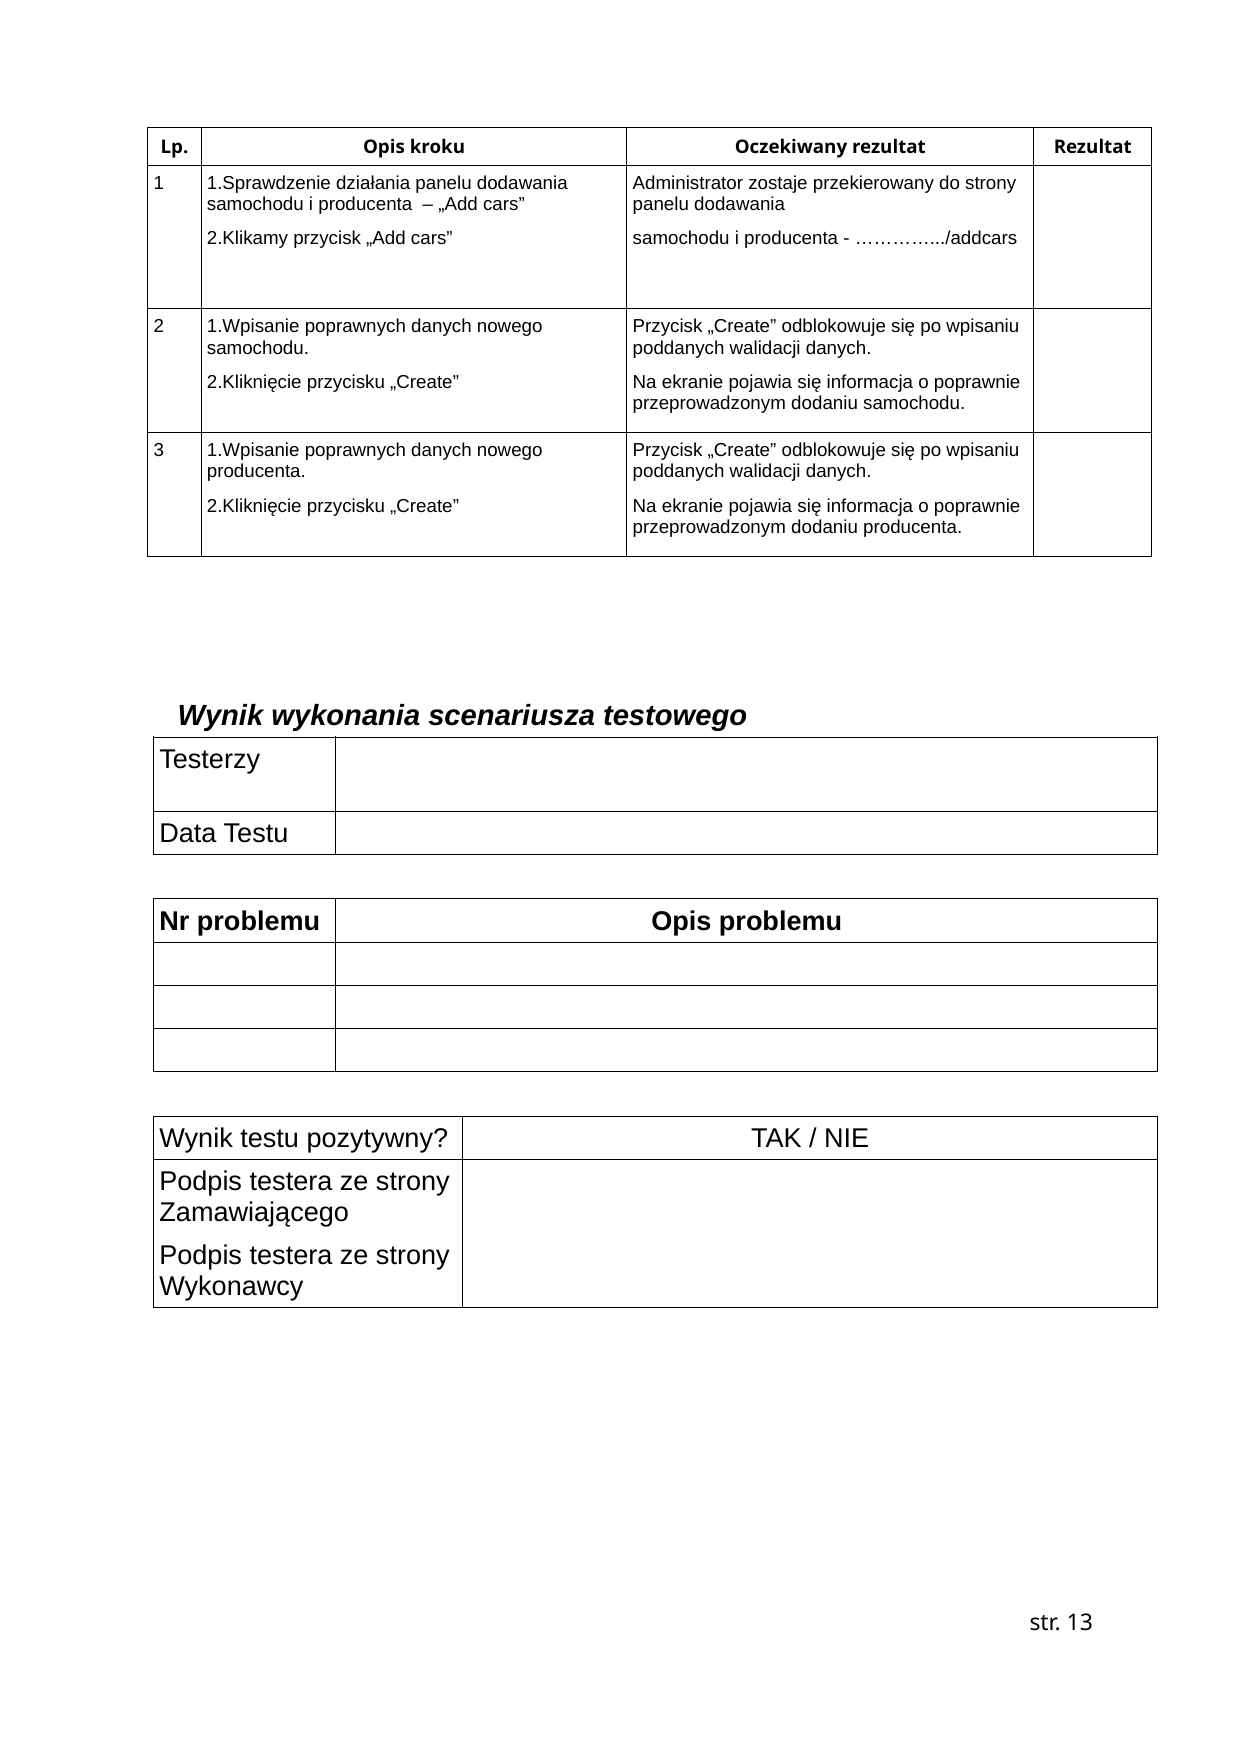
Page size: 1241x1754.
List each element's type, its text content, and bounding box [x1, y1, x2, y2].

table_cell [154, 1029, 335, 1071]
table_cell [336, 1029, 1157, 1071]
table_cell [336, 812, 1157, 854]
table_header Opis kroku [202, 128, 626, 165]
table_cell Administrator zostaje przekierowany do strony panelu dodawania samochodu i producenta - ………….../addcars [627, 166, 1033, 308]
text Wynik wykonania scenariusza testowego [177, 698, 1093, 731]
table_cell Przycisk „Create” odblokowuje się po wpisaniu poddanych walidacji danych. Na ekranie pojawia się informacja o poprawnie przeprowadzonym dodaniu samochodu. [627, 309, 1033, 432]
table_header Testerzy [154, 738, 335, 811]
table_header Opis problemu [336, 899, 1157, 942]
table_header Wynik testu pozytywny? [154, 1117, 462, 1159]
table_cell Podpis testera ze strony Wykonawcy [154, 1233, 462, 1307]
table_cell [1034, 166, 1151, 308]
table_cell 1 [148, 166, 201, 308]
table_cell 1.Wpisanie poprawnych danych nowego samochodu. 2.Kliknięcie przycisku „Create” [202, 309, 626, 432]
table_cell [154, 986, 335, 1028]
table_cell [336, 986, 1157, 1028]
table_cell 3 [148, 433, 201, 556]
table_cell [463, 1233, 1157, 1307]
table_header TAK / NIE [463, 1117, 1157, 1159]
table_cell [463, 1160, 1157, 1233]
table_cell [1034, 433, 1151, 556]
table_cell Przycisk „Create” odblokowuje się po wpisaniu poddanych walidacji danych. Na ekranie pojawia się informacja o poprawnie przeprowadzonym dodaniu producenta. [627, 433, 1033, 556]
table_cell 1.Sprawdzenie działania panelu dodawania samochodu i producenta – „Add cars” 2.Klikamy przycisk „Add cars” [202, 166, 626, 308]
table_cell 2 [148, 309, 201, 432]
table_header [336, 738, 1157, 811]
table_cell [154, 943, 335, 985]
table_cell Data Testu [154, 812, 335, 854]
table_header Lp. [148, 128, 201, 165]
table_cell Podpis testera ze strony Zamawiającego [154, 1160, 462, 1233]
table_cell 1.Wpisanie poprawnych danych nowego producenta. 2.Kliknięcie przycisku „Create” [202, 433, 626, 556]
table_header Nr problemu [154, 899, 335, 942]
table_cell [1034, 309, 1151, 432]
table_header Rezultat [1034, 128, 1151, 165]
table_cell [336, 943, 1157, 985]
table_header Oczekiwany rezultat [627, 128, 1033, 165]
